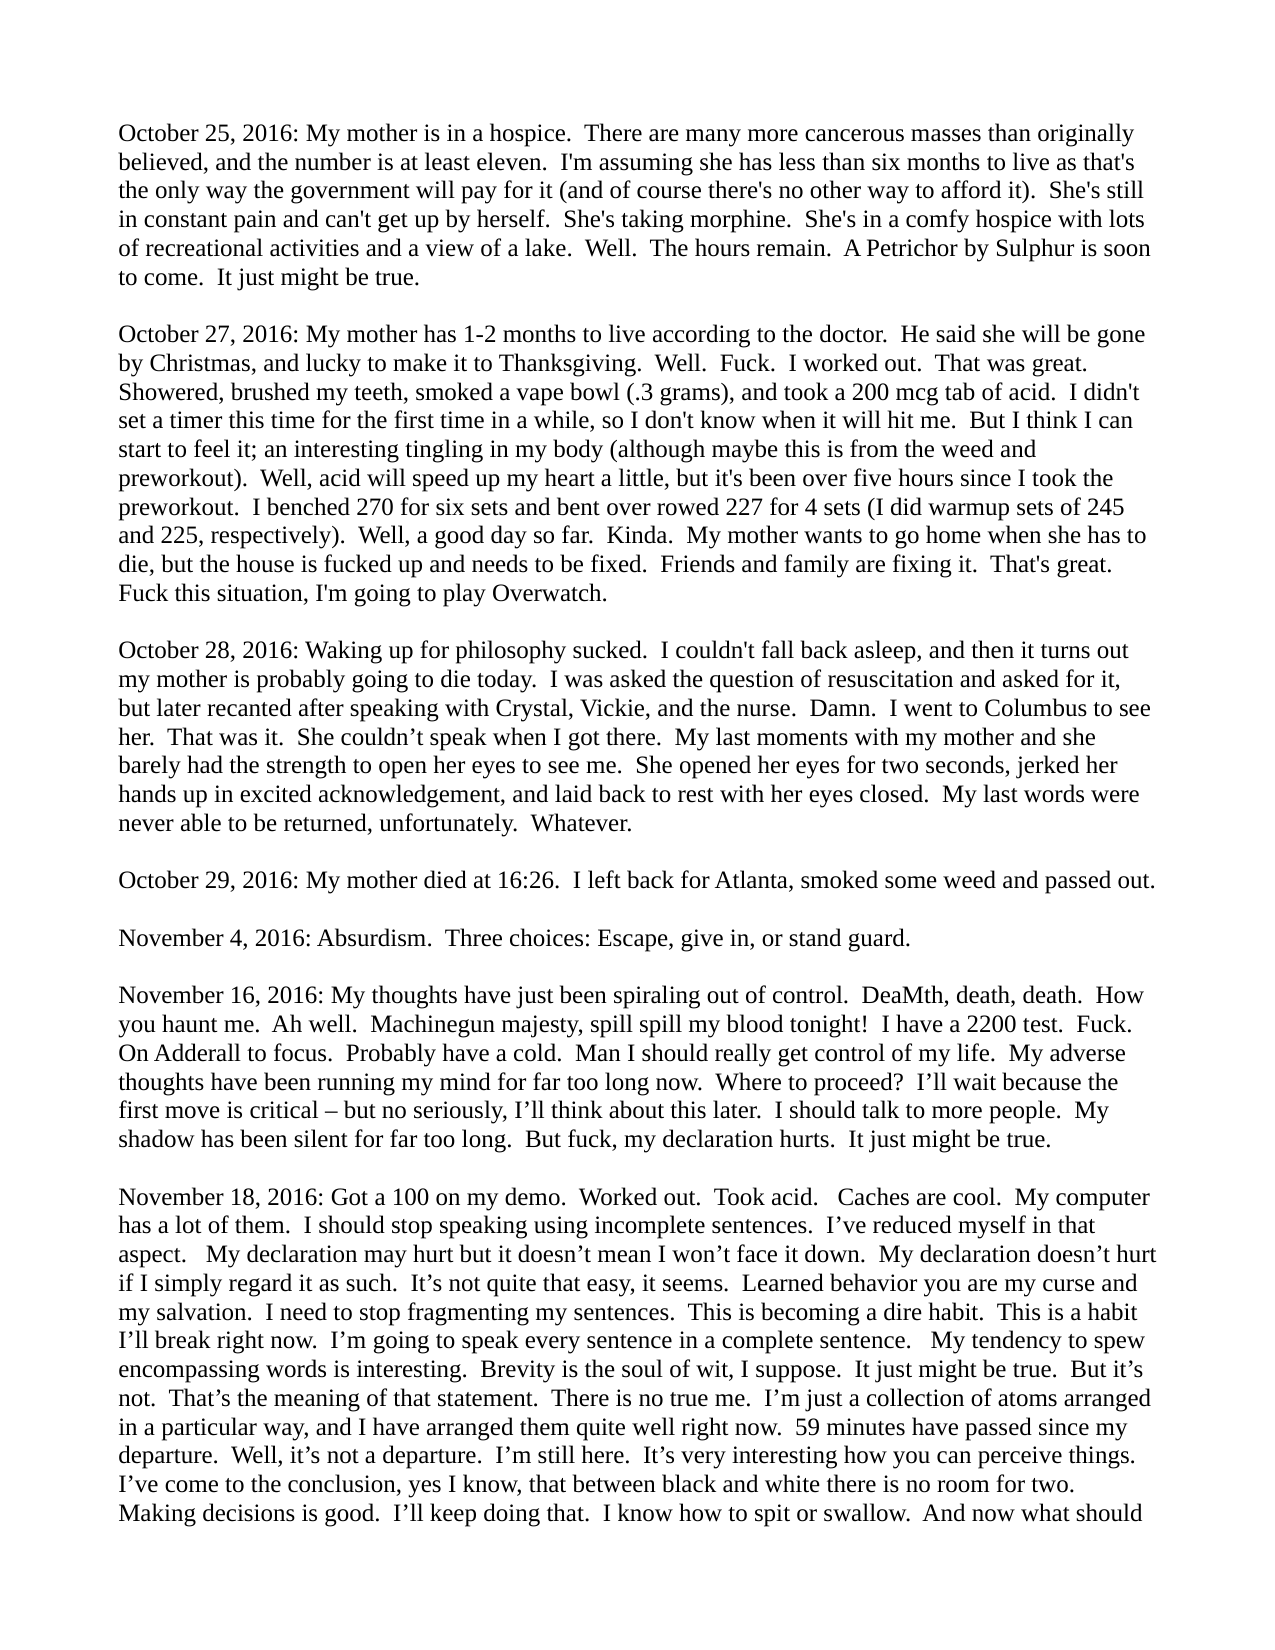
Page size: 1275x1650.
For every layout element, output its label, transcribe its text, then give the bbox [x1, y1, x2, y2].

text October 27, 2016: My mother has 1-2 months to live according to the doctor. He said she will be gone by Christmas, and lucky to make it to Thanksgiving. Well. Fuck. I worked out. That was great. Showered, brushed my teeth, smoked a vape bowl (.3 grams), and took a 200 mcg tab of acid. I didn't set a timer this time for the first time in a while, so I don't know when it will hit me. But I think I can start to feel it; an interesting tingling in my body (although maybe this is from the weed and preworkout). Well, acid will speed up my heart a little, but it's been over five hours since I took the preworkout. I benched 270 for six sets and bent over rowed 227 for 4 sets (I did warmup sets of 245 and 225, respectively). Well, a good day so far. Kinda. My mother wants to go home when she has to die, but the house is fucked up and needs to be fixed. Friends and family are fixing it. That's great. Fuck this situation, I'm going to play Overwatch. [118, 319, 1157, 607]
text October 29, 2016: My mother died at 16:26. I left back for Atlanta, smoked some weed and passed out. [118, 866, 1157, 894]
text October 25, 2016: My mother is in a hospice. There are many more cancerous masses than originally believed, and the number is at least eleven. I'm assuming she has less than six months to live as that's the only way the government will pay for it (and of course there's no other way to afford it). She's still in constant pain and can't get up by herself. She's taking morphine. She's in a comfy hospice with lots of recreational activities and a view of a lake. Well. The hours remain. A Petrichor by Sulphur is soon to come. It just might be true. [118, 118, 1157, 291]
text October 28, 2016: Waking up for philosophy sucked. I couldn't fall back asleep, and then it turns out my mother is probably going to die today. I was asked the question of resuscitation and asked for it, but later recanted after speaking with Crystal, Vickie, and the nurse. Damn. I went to Columbus to see her. That was it. She couldn’t speak when I got there. My last moments with my mother and she barely had the strength to open her eyes to see me. She opened her eyes for two seconds, jerked her hands up in excited acknowledgement, and laid back to rest with her eyes closed. My last words were never able to be returned, unfortunately. Whatever. [118, 636, 1157, 837]
text November 16, 2016: My thoughts have just been spiraling out of control. DeaMth, death, death. How you haunt me. Ah well. Machinegun majesty, spill spill my blood tonight! I have a 2200 test. Fuck. On Adderall to focus. Probably have a cold. Man I should really get control of my life. My adverse thoughts have been running my mind for far too long now. Where to proceed? I’ll wait because the first move is critical – but no seriously, I’ll think about this later. I should talk to more people. My shadow has been silent for far too long. But fuck, my declaration hurts. It just might be true. [118, 981, 1157, 1153]
text November 4, 2016: Absurdism. Three choices: Escape, give in, or stand guard. [118, 923, 1157, 952]
text November 18, 2016: Got a 100 on my demo. Worked out. Took acid. Caches are cool. My computer has a lot of them. I should stop speaking using incomplete sentences. I’ve reduced myself in that aspect. My declaration may hurt but it doesn’t mean I won’t face it down. My declaration doesn’t hurt if I simply regard it as such. It’s not quite that easy, it seems. Learned behavior you are my curse and my salvation. I need to stop fragmenting my sentences. This is becoming a dire habit. This is a habit I’ll break right now. I’m going to speak every sentence in a complete sentence. My tendency to spew encompassing words is interesting. Brevity is the soul of wit, I suppose. It just might be true. But it’s not. That’s the meaning of that statement. There is no true me. I’m just a collection of atoms arranged in a particular way, and I have arranged them quite well right now. 59 minutes have passed since my departure. Well, it’s not a departure. I’m still here. It’s very interesting how you can perceive things. I’ve come to the conclusion, yes I know, that between black and white there is no room for two. Making decisions is good. I’ll keep doing that. I know how to spit or swallow. And now what should [118, 1182, 1157, 1527]
